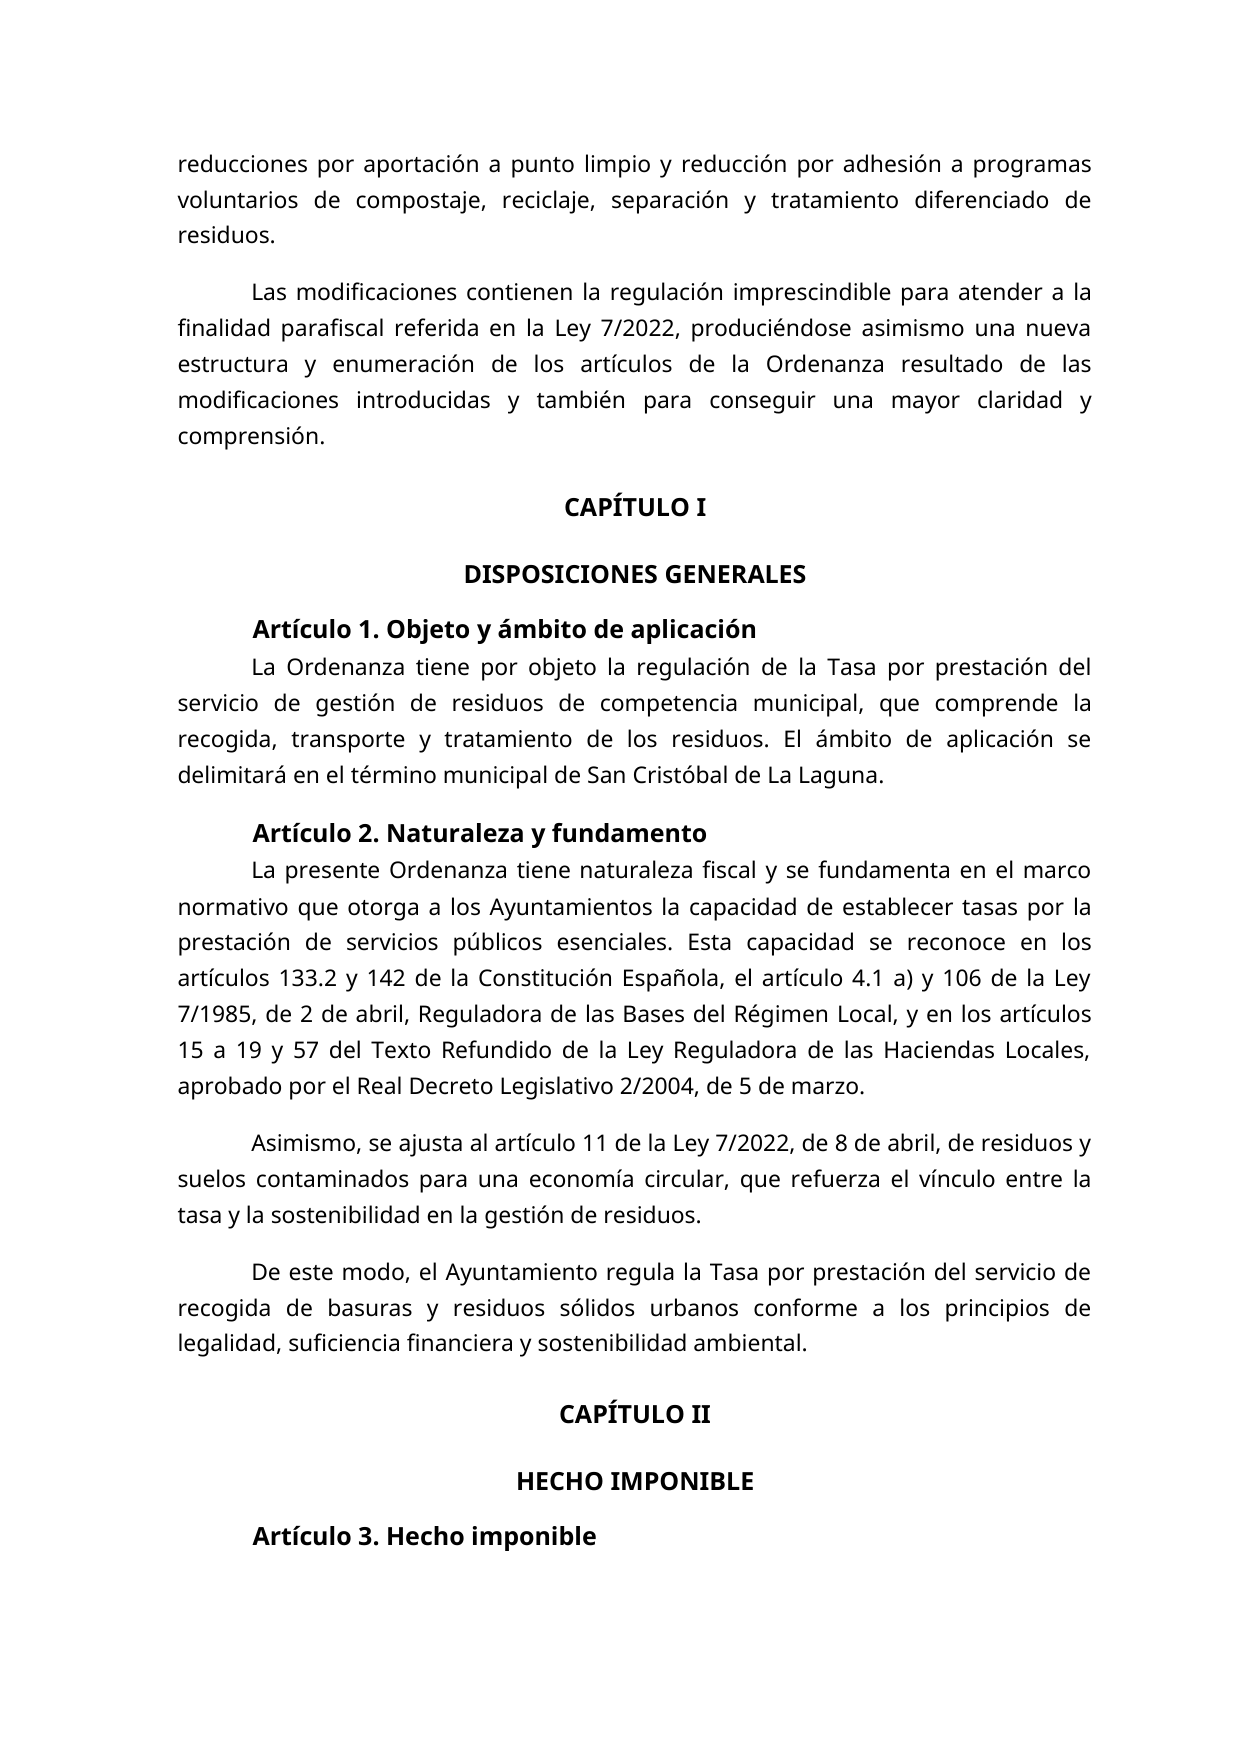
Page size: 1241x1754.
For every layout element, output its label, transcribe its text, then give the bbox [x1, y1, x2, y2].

text Las modificaciones contienen la regulación imprescindible para atender a la finalidad parafiscal referida en la Ley 7/2022, produciéndose asimismo una nueva estructura y enumeración de los artículos de la Ordenanza resultado de las modificaciones introducidas y también para conseguir una mayor claridad y comprensión. [177, 276, 1093, 451]
subtitle Artículo 1. Objeto y ámbito de aplicación [252, 612, 1093, 646]
subtitle HECHO IMPONIBLE [177, 1464, 1093, 1498]
text La presente Ordenanza tiene naturaleza fiscal y se fundamenta en el marco normativo que otorga a los Ayuntamientos la capacidad de establecer tasas por la prestación de servicios públicos esenciales. Esta capacidad se reconoce en los artículos 133.2 y 142 de la Constitución Española, el artículo 4.1 a) y 106 de la Ley 7/1985, de 2 de abril, Reguladora de las Bases del Régimen Local, y en los artículos 15 a 19 y 57 del Texto Refundido de la Ley Reguladora de las Haciendas Locales, aprobado por el Real Decreto Legislativo 2/2004, de 5 de marzo. [177, 854, 1093, 1101]
subtitle CAPÍTULO I [177, 489, 1093, 523]
subtitle Artículo 2. Naturaleza y fundamento [252, 815, 1093, 849]
text reducciones por aportación a punto limpio y reducción por adhesión a programas voluntarios de compostaje, reciclaje, separación y tratamiento diferenciado de residuos. [177, 148, 1093, 251]
text Asimismo, se ajusta al artículo 11 de la Ley 7/2022, de 8 de abril, de residuos y suelos contaminados para una economía circular, que refuerza el vínculo entre la tasa y la sostenibilidad en la gestión de residuos. [177, 1127, 1093, 1230]
subtitle CAPÍTULO II [177, 1397, 1093, 1431]
text La Ordenanza tiene por objeto la regulación de la Tasa por prestación del servicio de gestión de residuos de competencia municipal, que comprende la recogida, transporte y tratamiento de los residuos. El ámbito de aplicación se delimitará en el término municipal de San Cristóbal de La Laguna. [177, 651, 1093, 790]
text De este modo, el Ayuntamiento regula la Tasa por prestación del servicio de recogida de basuras y residuos sólidos urbanos conforme a los principios de legalidad, suficiencia financiera y sostenibilidad ambiental. [177, 1256, 1093, 1359]
subtitle DISPOSICIONES GENERALES [177, 557, 1093, 591]
subtitle Artículo 3. Hecho imponible [252, 1519, 1093, 1553]
